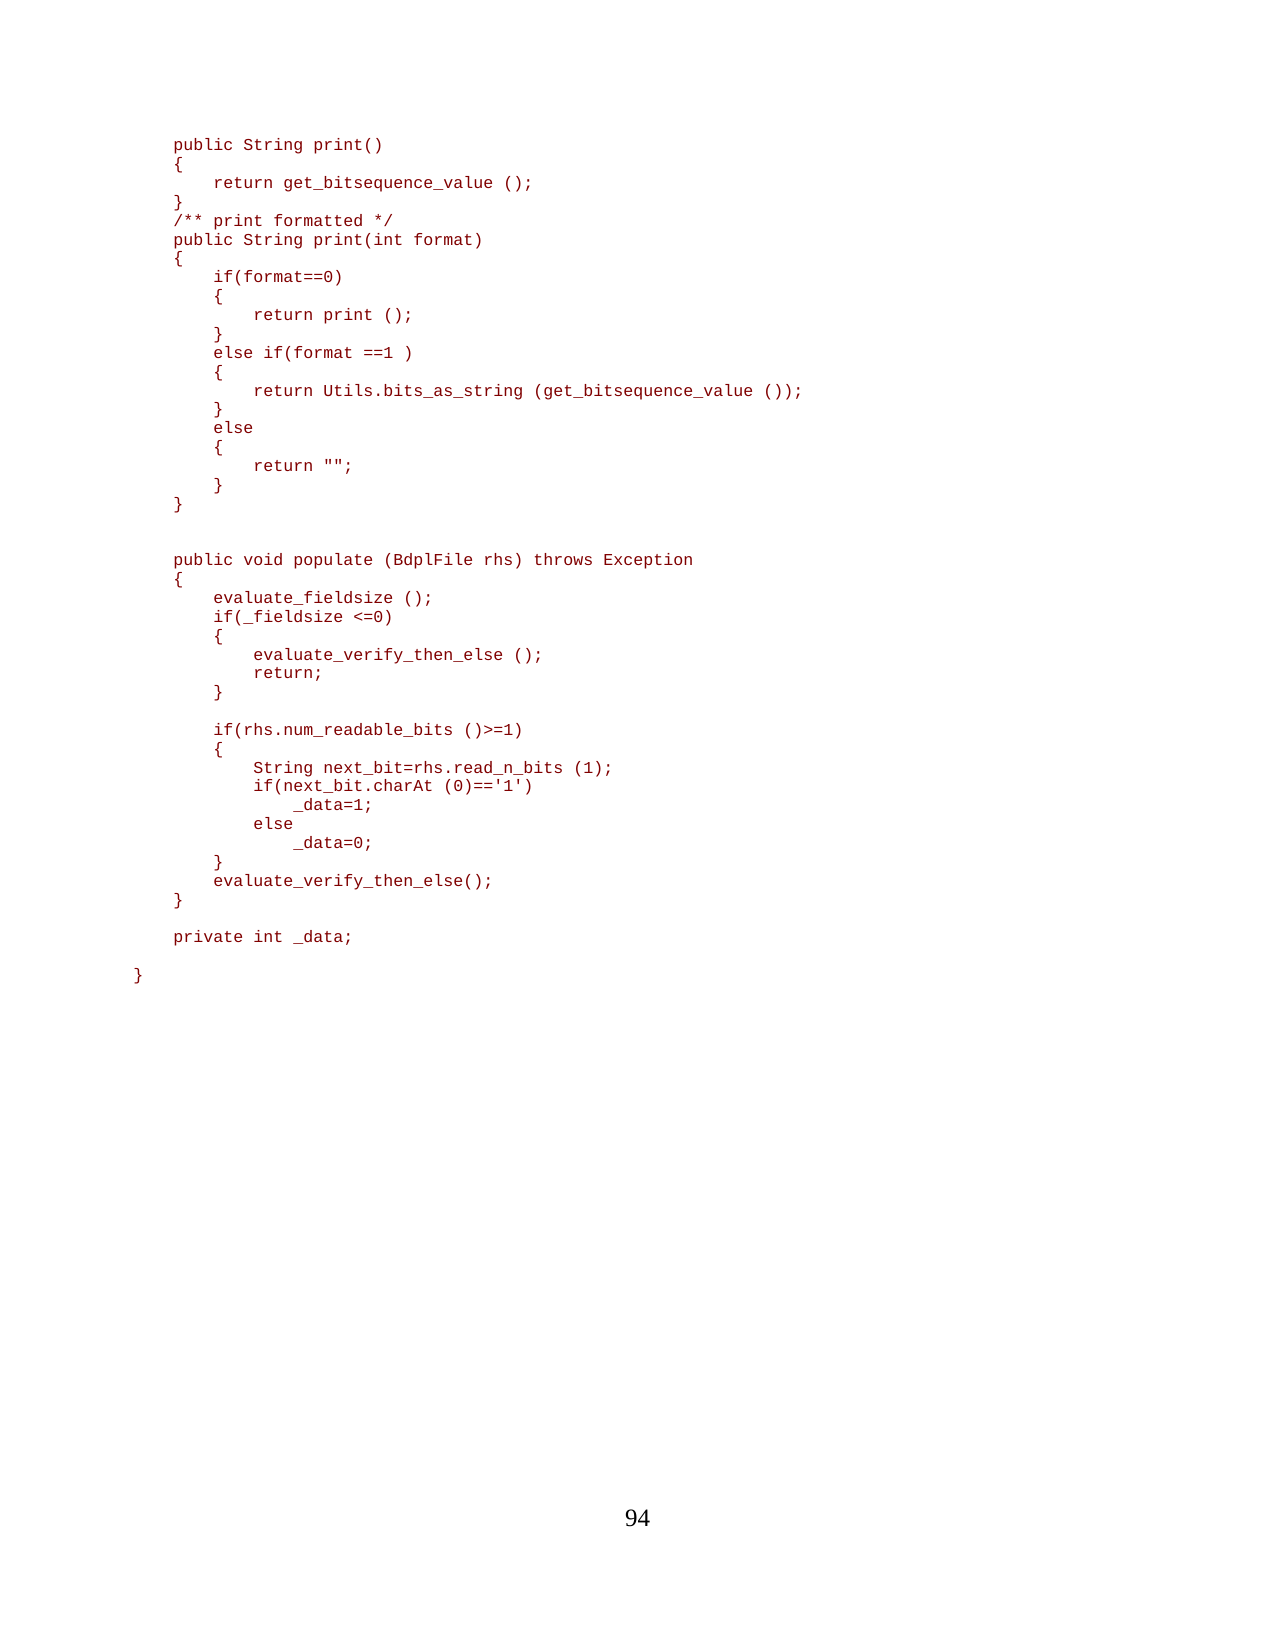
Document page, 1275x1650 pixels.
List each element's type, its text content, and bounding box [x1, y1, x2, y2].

text String next_bit=rhs.read_n_bits (1); [133, 759, 1157, 778]
text return print (); [133, 307, 1157, 326]
text evaluate_verify_then_else(); [133, 872, 1157, 891]
text public void populate (BdplFile rhs) throws Exception [133, 552, 1157, 571]
text evaluate_fieldsize (); [133, 589, 1157, 608]
text { [133, 740, 1157, 759]
text } [133, 326, 1157, 344]
text } [133, 495, 1157, 514]
text } [133, 476, 1157, 495]
text } [133, 967, 1157, 985]
text _data=0; [133, 834, 1157, 853]
text } [133, 853, 1157, 872]
text private int _data; [133, 929, 1157, 948]
text } [133, 684, 1157, 703]
text { [133, 156, 1157, 175]
text { [133, 288, 1157, 307]
text if(format==0) [133, 269, 1157, 288]
text return Utils.bits_as_string (get_bitsequence_value ()); [133, 382, 1157, 401]
text { [133, 627, 1157, 646]
text if(_fieldsize <=0) [133, 608, 1157, 627]
text if(rhs.num_readable_bits ()>=1) [133, 721, 1157, 740]
text public String print(int format) [133, 231, 1157, 250]
text return get_bitsequence_value (); [133, 175, 1157, 193]
text else if(format ==1 ) [133, 344, 1157, 363]
text { [133, 250, 1157, 269]
text else [133, 816, 1157, 834]
text { [133, 571, 1157, 589]
text } [133, 891, 1157, 910]
text } [133, 401, 1157, 420]
text { [133, 439, 1157, 457]
text { [133, 363, 1157, 382]
text } [133, 193, 1157, 212]
text return ""; [133, 457, 1157, 476]
text public String print() [133, 137, 1157, 156]
text return; [133, 665, 1157, 684]
text if(next_bit.charAt (0)=='1') [133, 778, 1157, 797]
text /** print formatted */ [133, 212, 1157, 231]
text _data=1; [133, 797, 1157, 816]
text evaluate_verify_then_else (); [133, 646, 1157, 665]
text else [133, 420, 1157, 439]
